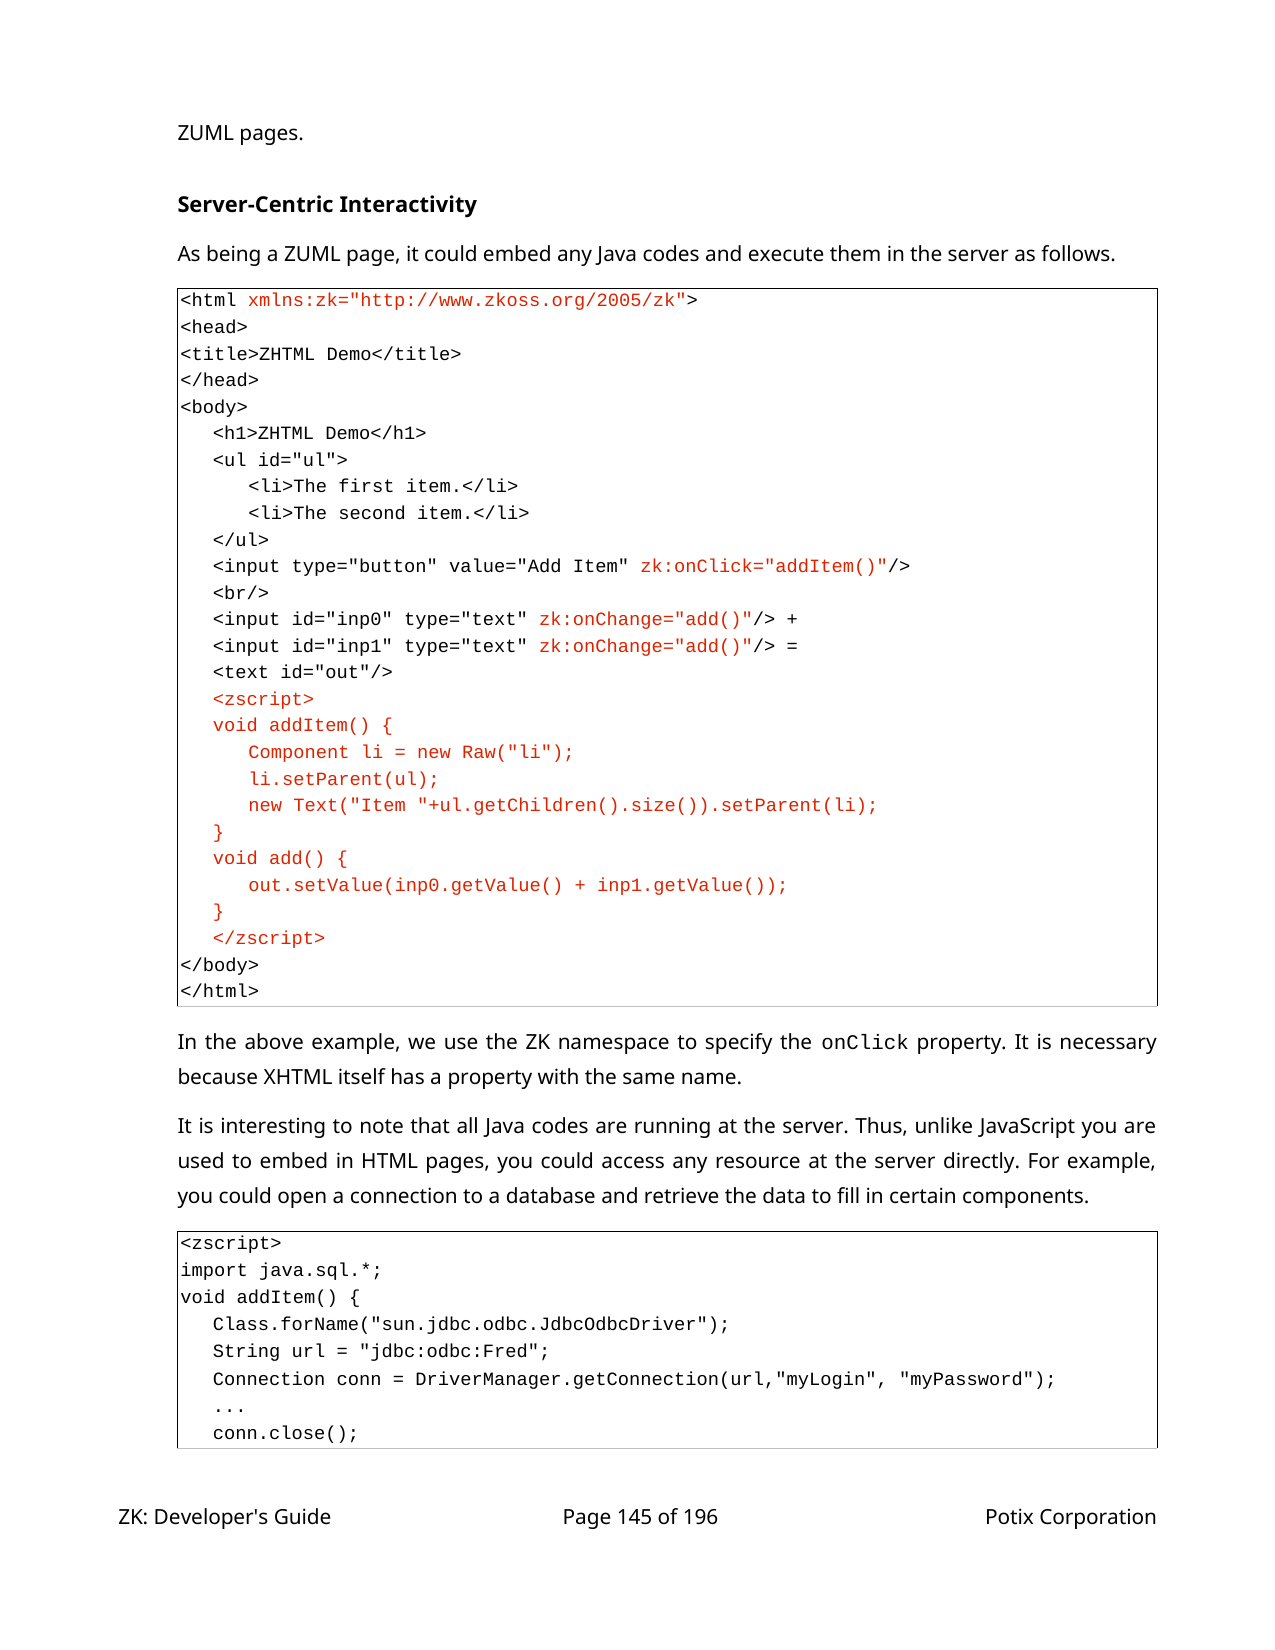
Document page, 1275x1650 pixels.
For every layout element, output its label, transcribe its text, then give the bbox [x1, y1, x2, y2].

text <html xmlns:zk="http://www.zkoss.org/2005/zk"> <head> <title>ZHTML Demo</title> </head> <body> <h1>ZHTML Demo</h1> <ul id="ul"> <li>The first item.</li> <li>The second item.</li> </ul> <input type="button" value="Add Item" zk:onClick="addItem()"/> <br/> <input id="inp0" type="text" zk:onChange="add()"/> + <input id="inp1" type="text" zk:onChange="add()"/> = <text id="out"/> <zscript> void addItem() { Component li = new Raw("li"); li.setParent(ul); new Text("Item "+ul.getChildren().size()).setParent(li); } void add() { out.setValue(inp0.getValue() + inp1.getValue()); } </zscript> </body> </html> [178, 289, 1157, 1006]
text String url = "jdbc:odbc:Fred"; [178, 1339, 1157, 1363]
text void addItem() { [178, 1285, 1157, 1309]
text conn.close(); [178, 1421, 1157, 1448]
text Connection conn = DriverManager.getConnection(url,"myLogin", "myPassword"); [178, 1366, 1157, 1391]
text ... [178, 1394, 1157, 1418]
text It is interesting to note that all Java codes are running at the server. Thus, unlike JavaScript you are used to embed in HTML pages, you could access any resource at the server directly. For example, you could open a connection to a database and retrieve the data to fill in certain components. [177, 1111, 1157, 1210]
text import java.sql.*; [178, 1258, 1157, 1282]
text Class.forName("sun.jdbc.odbc.JdbcOdbcDriver"); [178, 1312, 1157, 1336]
text ZUML pages. [177, 118, 1157, 146]
subtitle Server-Centric Interactivity [177, 189, 1157, 219]
text In the above example, we use the ZK namespace to specify the onClick property. It is necessary because XHTML itself has a property with the same name. [177, 1027, 1157, 1091]
text <zscript> [178, 1232, 1157, 1255]
text As being a ZUML page, it could embed any Java codes and execute them in the server as follows. [177, 239, 1157, 268]
